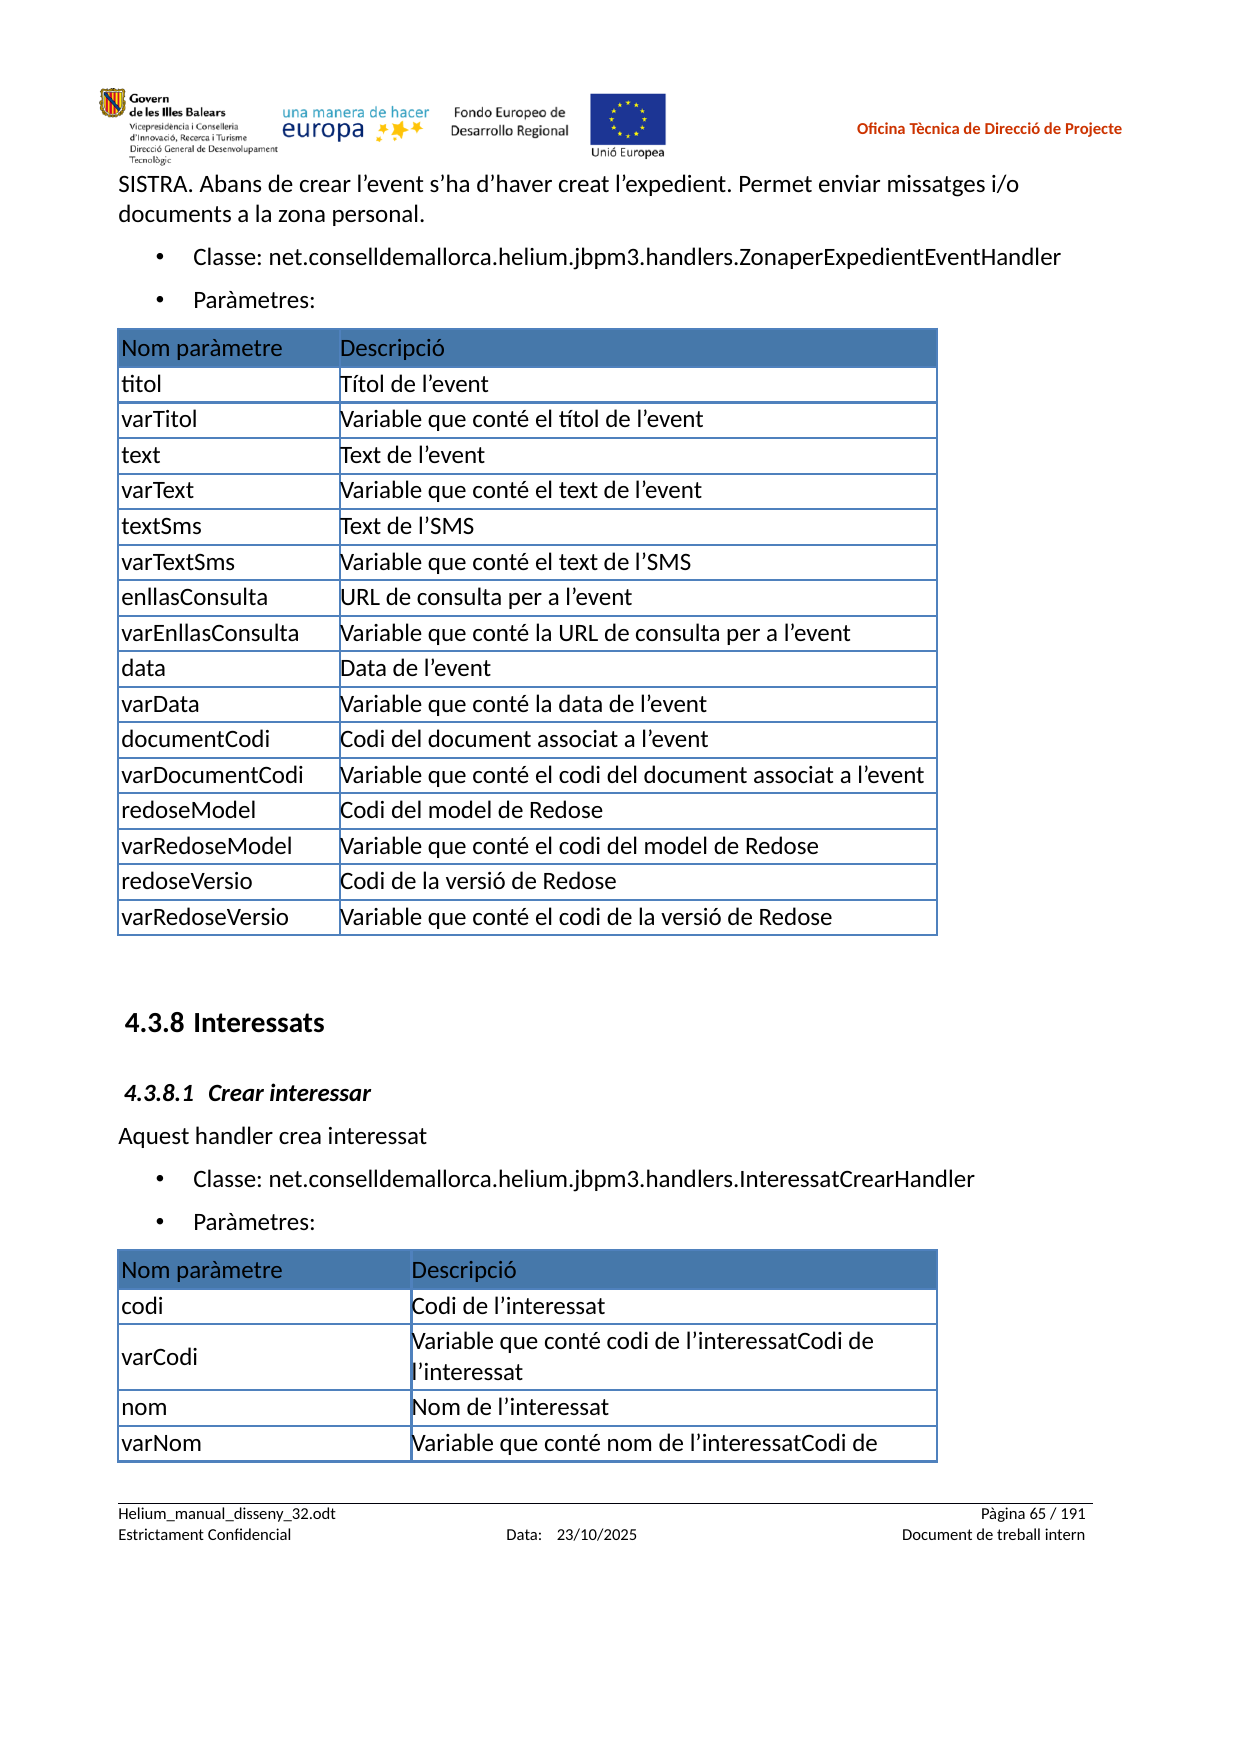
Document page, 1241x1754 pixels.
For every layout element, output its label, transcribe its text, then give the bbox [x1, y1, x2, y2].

table_cell titol [119, 368, 339, 401]
table_cell Nom de l’interessat [413, 1391, 936, 1425]
table_header Descripció [341, 330, 936, 366]
table_cell varTextSms [119, 546, 339, 579]
table_cell Variable que conté el text de l’SMS [341, 546, 936, 579]
table_cell varEnllasConsulta [119, 617, 339, 650]
table_cell Variable que conté el títol de l’event [341, 404, 936, 437]
table_cell Títol de l’event [341, 368, 936, 401]
table_cell Variable que conté la data de l’event [341, 688, 936, 721]
table_cell Codi de la versió de Redose [341, 865, 936, 899]
table_cell Variable que conté el codi del model de Redose [341, 830, 936, 863]
table_cell Variable que conté el codi del document associat a l’event [341, 759, 936, 792]
table_cell Variable que conté la URL de consulta per a l’event [341, 617, 936, 650]
table_cell varRedoseModel [119, 830, 339, 863]
table_cell URL de consulta per a l’event [341, 581, 936, 614]
table_cell varRedoseVersio [119, 901, 339, 934]
table_header Nom paràmetre [119, 330, 339, 366]
table_cell Codi del document associat a l’event [341, 723, 936, 757]
subtitle Interessats [118, 1004, 1122, 1040]
table_cell Variable que conté codi de l’interessatCodi de l’interessat [413, 1325, 936, 1389]
table_cell enllasConsulta [119, 581, 339, 614]
table_cell Variable que conté nom de l’interessatCodi de [413, 1427, 936, 1460]
table_cell varDocumentCodi [119, 759, 339, 792]
table_cell Data de l’event [341, 652, 936, 686]
table_cell varNom [119, 1427, 410, 1460]
list Classe: net.conselldemallorca.helium.jbpm3.handlers.InteressatCrearHandler [156, 1163, 1122, 1194]
table_cell nom [119, 1391, 410, 1425]
table_cell Codi del model de Redose [341, 794, 936, 828]
list Paràmetres: [156, 284, 1122, 315]
table_cell redoseVersio [119, 865, 339, 899]
picture [99, 87, 668, 166]
table_cell varData [119, 688, 339, 721]
table_cell Codi de l’interessat [413, 1290, 936, 1323]
text SISTRA. Abans de crear l’event s’ha d’haver creat l’expedient. Permet enviar missatges i/o documents a la zona personal. [118, 168, 1122, 229]
text Aquest handler crea interessat [118, 1120, 1122, 1151]
subtitle Crear interessar [118, 1077, 1122, 1108]
table_cell codi [119, 1290, 410, 1323]
table_header Descripció [413, 1251, 936, 1288]
table_cell data [119, 652, 339, 686]
table_cell Text de l’event [341, 439, 936, 472]
table_cell varCodi [119, 1325, 410, 1389]
table_cell Variable que conté el codi de la versió de Redose [341, 901, 936, 934]
table_cell textSms [119, 510, 339, 543]
table_cell varTitol [119, 404, 339, 437]
table_header Nom paràmetre [119, 1251, 410, 1288]
table_cell Variable que conté el text de l’event [341, 475, 936, 508]
list Classe: net.conselldemallorca.helium.jbpm3.handlers.ZonaperExpedientEventHandler [156, 241, 1122, 272]
table_cell text [119, 439, 339, 472]
list Paràmetres: [156, 1206, 1122, 1237]
table_cell documentCodi [119, 723, 339, 757]
table_cell redoseModel [119, 794, 339, 828]
table_cell Text de l’SMS [341, 510, 936, 543]
table_cell varText [119, 475, 339, 508]
